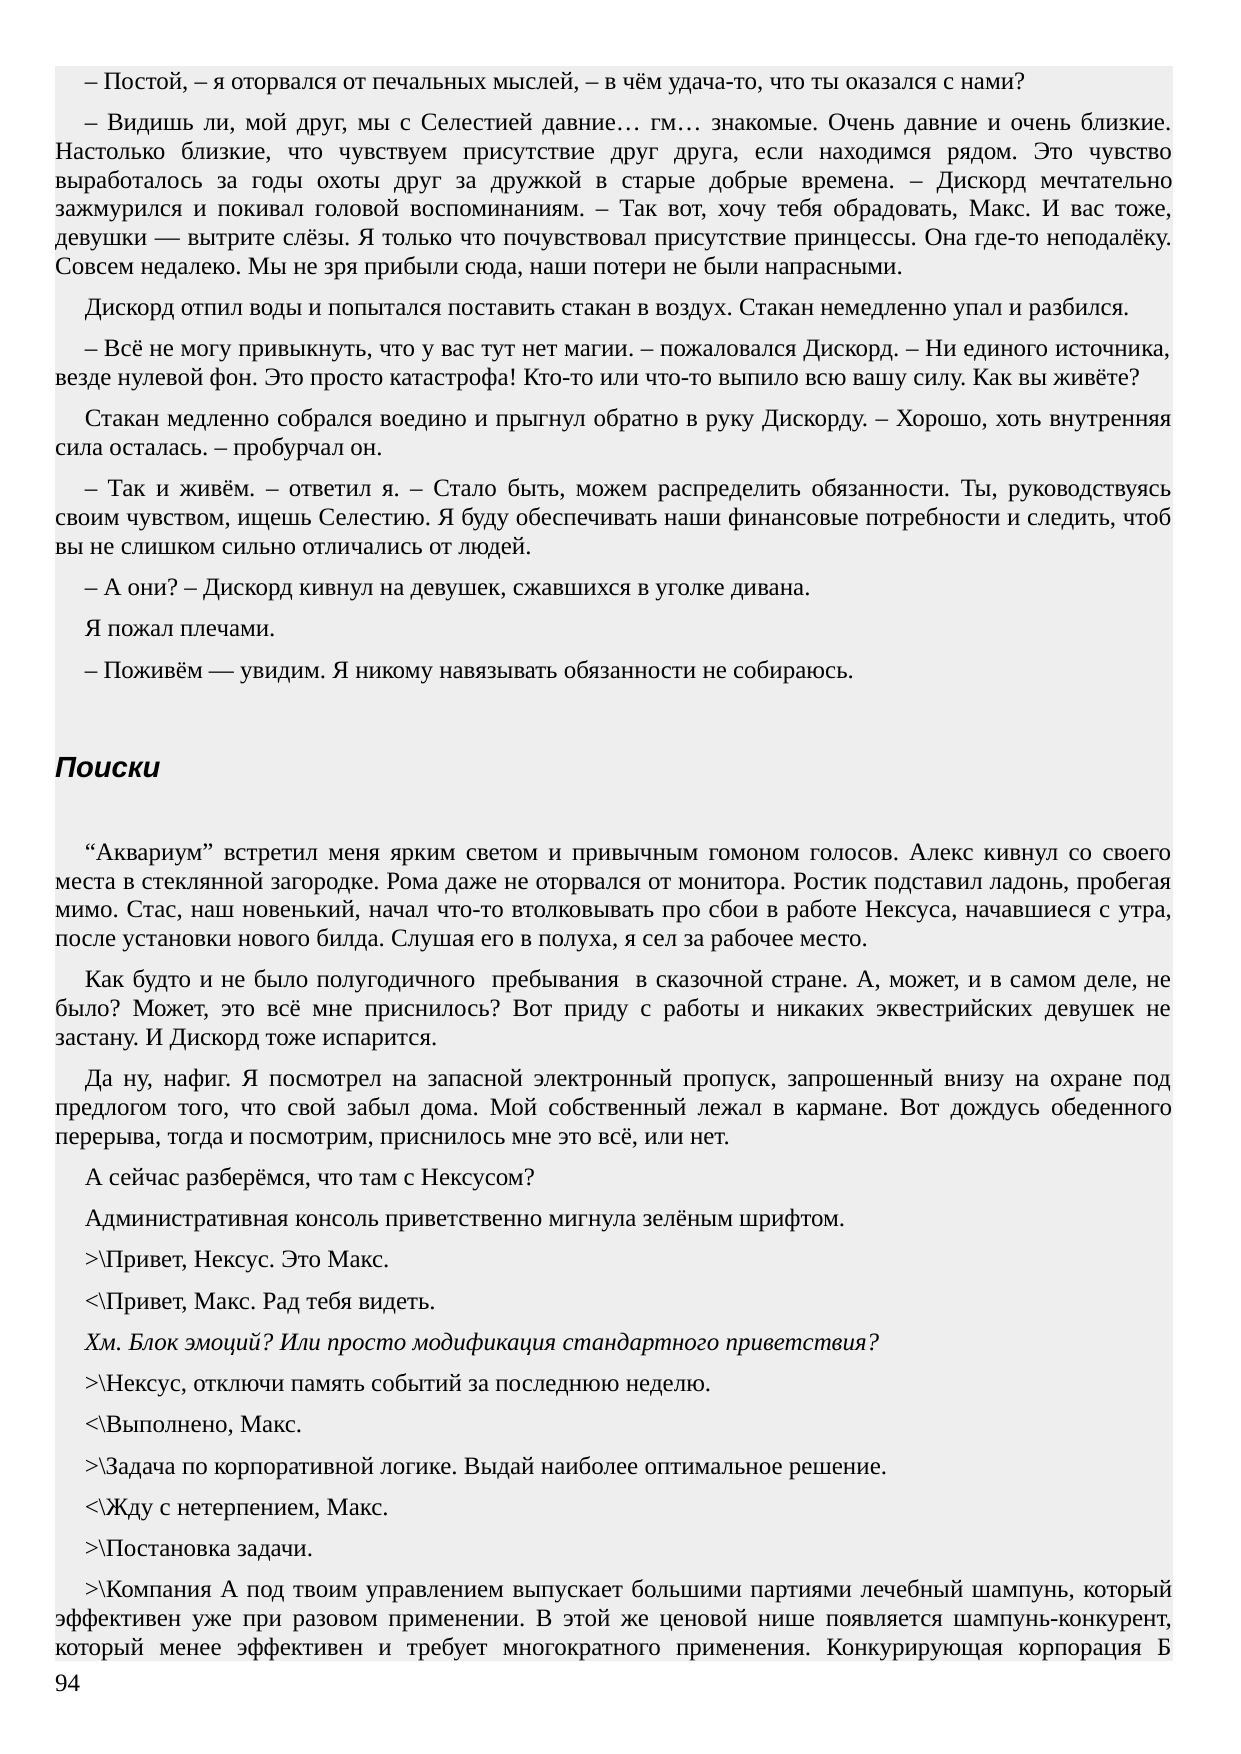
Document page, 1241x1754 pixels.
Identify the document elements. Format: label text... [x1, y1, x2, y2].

text Да ну, нафиг. Я посмотрел на запасной электронный пропуск, запрошенный внизу на охране под предлогом того, что свой забыл дома. Мой собственный лежал в кармане. Вот дождусь обеденного перерыва, тогда и посмотрим, приснилось мне это всё, или нет. [55, 1063, 1173, 1149]
text Стакан медленно собрался воедино и прыгнул обратно в руку Дискорду. – Хорошо, хоть внутренняя сила осталась. – пробурчал он. [55, 403, 1173, 461]
text – Поживём — увидим. Я никому навязывать обязанности не собираюсь. [55, 655, 1173, 683]
text – Видишь ли, мой друг, мы с Селестией давние… гм… знакомые. Очень давние и очень близкие. Настолько близкие, что чувствуем присутствие друг друга, если находимся рядом. Это чувство выработалось за годы охоты друг за дружкой в старые добрые времена. – Дискорд мечтательно зажмурился и покивал головой воспоминаниям. – Так вот, хочу тебя обрадовать, Макс. И вас тоже, девушки — вытрите слёзы. Я только что почувствовал присутствие принцессы. Она где-то неподалёку. Совсем недалеко. Мы не зря прибыли сюда, наши потери не были напрасными. [55, 107, 1173, 280]
subtitle Поиски [55, 750, 1173, 783]
text – Всё не могу привыкнуть, что у вас тут нет магии. – пожаловался Дискорд. – Ни единого источника, везде нулевой фон. Это просто катастрофа! Кто-то или что-то выпило всю вашу силу. Как вы живёте? [55, 333, 1173, 391]
text Я пожал плечами. [55, 613, 1173, 642]
text >\Компания А под твоим управлением выпускает большими партиями лечебный шампунь, который эффективен уже при разовом применении. В этой же ценовой нише появляется шампунь-конкурент, который менее эффективен и требует многократного применения. Конкурирующая корпорация Б [55, 1574, 1173, 1661]
text Дискорд отпил воды и попытался поставить стакан в воздух. Стакан немедленно упал и разбился. [55, 292, 1173, 321]
text – А они? – Дискорд кивнул на девушек, сжавшихся в уголке дивана. [55, 572, 1173, 601]
text >\Задача по корпоративной логике. Выдай наиболее оптимальное решение. [55, 1451, 1173, 1479]
text Хм. Блок эмоций? Или просто модификация стандартного приветствия? [55, 1327, 1173, 1356]
text >\Привет, Нексус. Это Макс. [55, 1244, 1173, 1273]
text <\Выполнено, Макс. [55, 1409, 1173, 1438]
text – Так и живём. – ответил я. – Стало быть, можем распределить обязанности. Ты, руководствуясь своим чувством, ищешь Селестию. Я буду обеспечивать наши финансовые потребности и следить, чтоб вы не слишком сильно отличались от людей. [55, 473, 1173, 560]
text Административная консоль приветственно мигнула зелёным шрифтом. [55, 1203, 1173, 1232]
text <\Привет, Макс. Рад тебя видеть. [55, 1286, 1173, 1314]
text <\Жду с нетерпением, Макс. [55, 1492, 1173, 1521]
text А сейчас разберёмся, что там с Нексусом? [55, 1162, 1173, 1191]
text Как будто и не было полугодичного пребывания в сказочной стране. А, может, и в самом деле, не было? Может, это всё мне приснилось? Вот приду с работы и никаких эквестрийских девушек не застану. И Дискорд тоже испарится. [55, 964, 1173, 1051]
text – Постой, – я оторвался от печальных мыслей, – в чём удача-то, что ты оказался с нами? [55, 66, 1173, 95]
text >\Постановка задачи. [55, 1533, 1173, 1562]
text >\Нексус, отключи память событий за последнюю неделю. [55, 1368, 1173, 1397]
text “Аквариум” встретил меня ярким светом и привычным гомоном голосов. Алекс кивнул со своего места в стеклянной загородке. Рома даже не оторвался от монитора. Ростик подставил ладонь, пробегая мимо. Стас, наш новенький, начал что-то втолковывать про сбои в работе Нексуса, начавшиеся с утра, после установки нового билда. Слушая его в полуха, я сел за рабочее место. [55, 837, 1173, 952]
